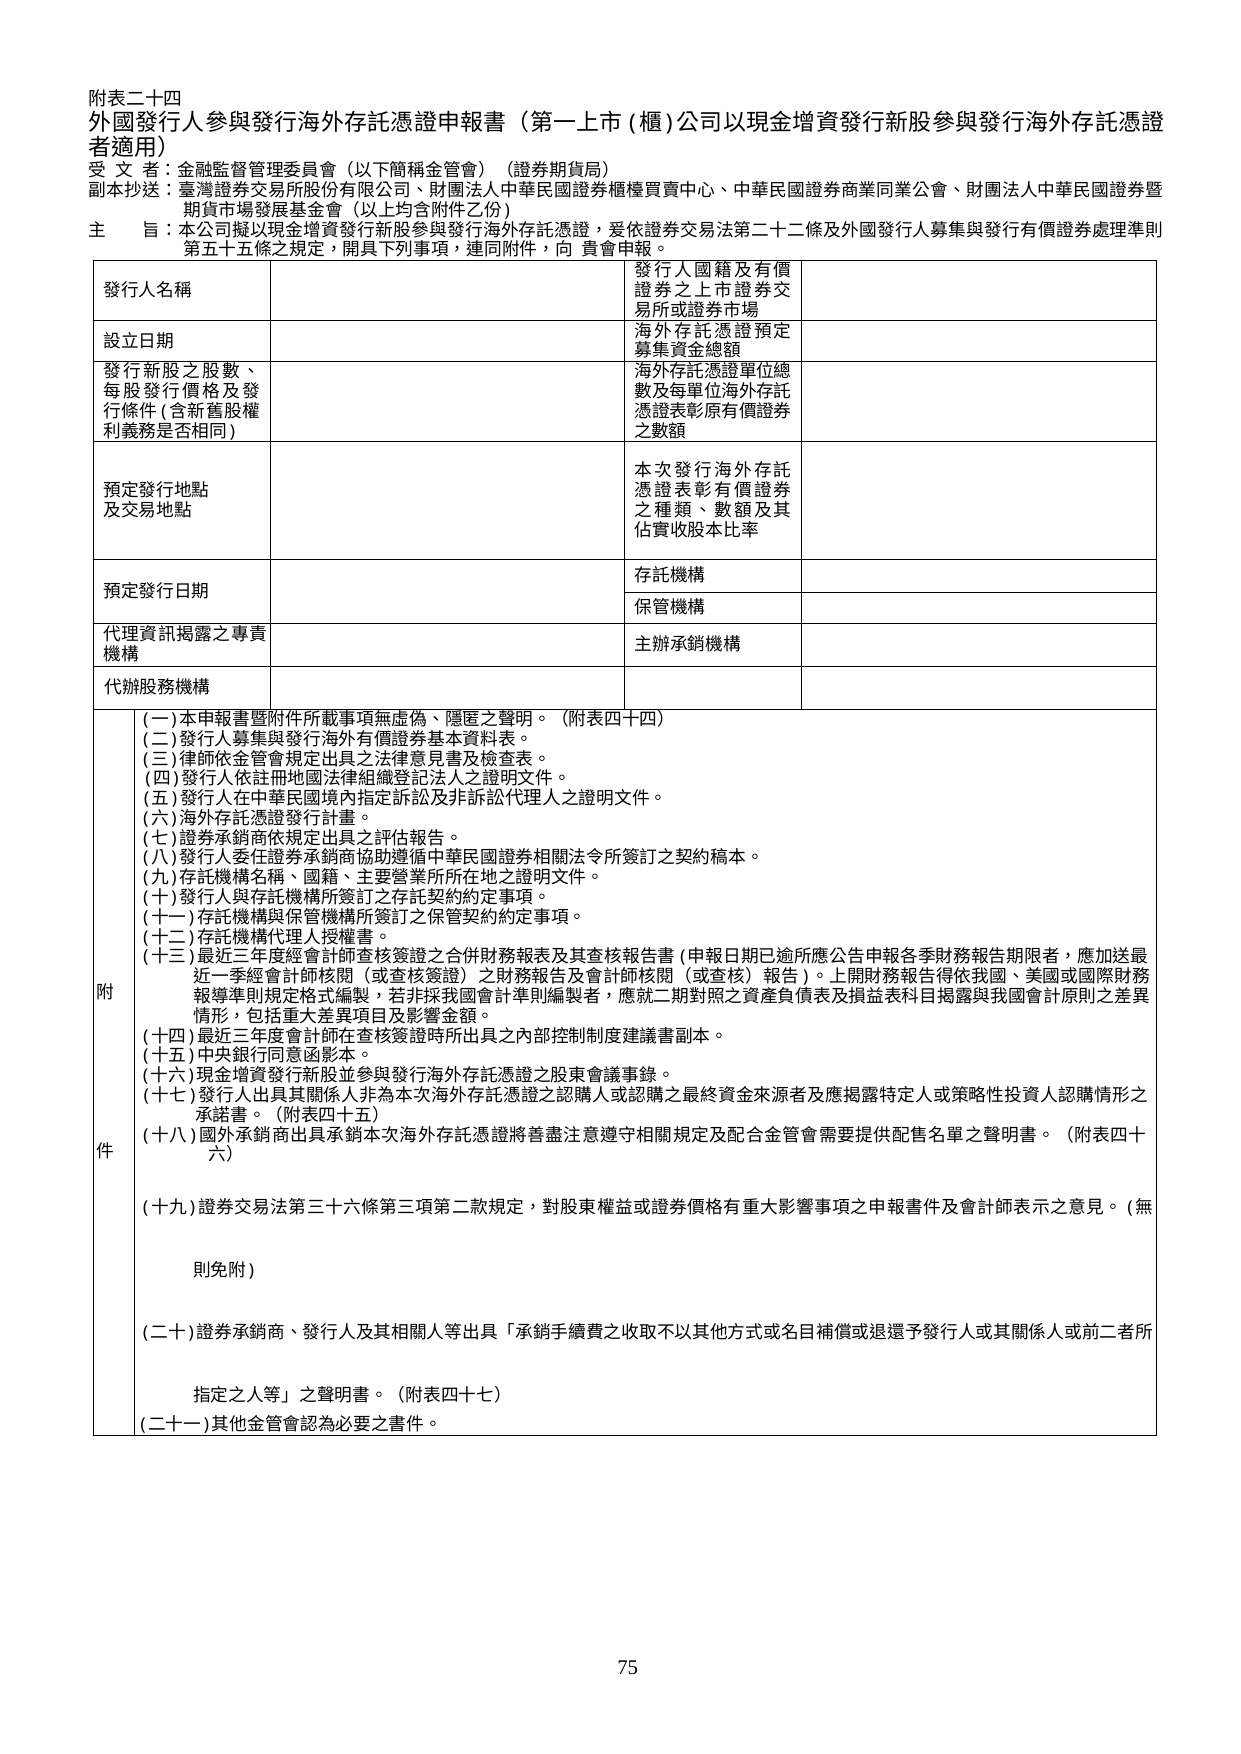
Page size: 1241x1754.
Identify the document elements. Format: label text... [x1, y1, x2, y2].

table_cell [802, 321, 1156, 361]
table_cell 發行新股之股數、每股發行價格及發行條件(含新舊股權利義務是否相同) [94, 362, 270, 441]
table_cell [271, 624, 624, 666]
table_cell 預定發行日期 [94, 560, 270, 623]
table_cell [802, 560, 1156, 592]
table_cell 附 件 [94, 710, 134, 1434]
table_cell 保管機構 [625, 593, 801, 623]
table_cell [802, 442, 1156, 559]
table_cell 主辦承銷機構 [625, 624, 801, 666]
table_cell [802, 362, 1156, 441]
text 外國發行人參與發行海外存託憑證申報書（第一上市(櫃)公司以現金增資發行新股參與發行海外存託憑證者適用） [89, 111, 1166, 161]
text 副本抄送：臺灣證券交易所股份有限公司、財團法人中華民國證券櫃檯買賣中心、中華民國證券商業同業公會、財團法人中華民國證券暨期貨市場發展基金會（以上均含附件乙份) [89, 181, 1166, 220]
table_cell [271, 560, 624, 623]
table_cell 預定發行地點 及交易地點 [94, 442, 270, 559]
table_cell [802, 624, 1156, 666]
table_cell 海外存託憑證單位總數及每單位海外存託憑證表彰原有價證券之數額 [625, 362, 801, 441]
table_cell [802, 593, 1156, 623]
table_cell (一)本申報書暨附件所載事項無虛偽、隱匿之聲明。（附表四十四） (二)發行人募集與發行海外有價證券基本資料表。 (三)律師依金管會規定出具之法律意見書及檢查表。 (四)發行人依註冊地國法律組織登記法人之證明文件。 (五)發行人在中華民國境內指定訴訟及非訴訟代理人之證明文件。 (六)海外存託憑證發行計畫。 (七)證券承銷商依規定出具之評估報告。 (八)發行人委任證券承銷商協助遵循中華民國證券相關法令所簽訂之契約稿本。 (九)存託機構名稱、國籍、主要營業所所在地之證明文件。 (十)發行人與存託機構所簽訂之存託契約約定事項。 (十一)存託機構與保管機構所簽訂之保管契約約定事項。 (十二)存託機構代理人授權書。 (十三)最近三年度經會計師查核簽證之合併財務報表及其查核報告書(申報日期已逾所應公告申報各季財務報告期限者，應加送最近一季經會計師核閱（或查核簽證）之財務報告及會計師核閱（或查核）報告)。上開財務報告得依我國、美國或國際財務報導準則規定格式編製，若非採我國會計準則編製者，應就二期對照之資產負債表及損益表科目揭露與我國會計原則之差異情形，包括重大差異項目及影響金額。 (十四)最近三年度會計師在查核簽證時所出具之內部控制制度建議書副本。 (十五)中央銀行同意函影本。 (十六)現金增資發行新股並參與發行海外存託憑證之股東會議事錄。 (十七)發行人出具其關係人非為本次海外存託憑證之認購人或認購之最終資金來源者及應揭露特定人或策略性投資人認購情形之承諾書。（附表四十五） (十八)國外承銷商出具承銷本次海外存託憑證將善盡注意遵守相關規定及配合金管會需要提供配售名單之聲明書。（附表四十六） (十九)證券交易法第三十六條第三項第二款規定，對股東權益或證券價格有重大影響事項之申報書件及會計師表示之意見。(無 則免附) (二十)證券承銷商、發行人及其相關人等出具「承銷手續費之收取不以其他方式或名目補償或退還予發行人或其關係人或前二者所指定之人等」之聲明書。（附表四十七） (二十一)其他金管會認為必要之書件。 [135, 710, 1156, 1434]
table_cell 本次發行海外存託憑證表彰有價證券之種類、數額及其佔實收股本比率 [625, 442, 801, 559]
table_cell 設立日期 [94, 321, 270, 361]
table_cell 代理資訊揭露之專責機構 [94, 624, 270, 666]
table_cell [271, 321, 624, 361]
table_cell [271, 442, 624, 559]
table_header 發行人國籍及有價證券之上市證券交易所或證券市場 [625, 261, 801, 320]
table_cell [271, 667, 624, 708]
table_cell [802, 667, 1156, 708]
table_cell 存託機構 [625, 560, 801, 592]
table_cell [625, 667, 801, 708]
text 受 文 者：金融監督管理委員會（以下簡稱金管會）（證券期貨局） [89, 161, 1166, 181]
table_header [802, 261, 1156, 320]
text 附表二十四 [89, 84, 1166, 111]
table_header [271, 261, 624, 320]
text 主 旨：本公司擬以現金增資發行新股參與發行海外存託憑證，爰依證券交易法第二十二條及外國發行人募集與發行有價證券處理準則第五十五條之規定，開具下列事項，連同附件，向 貴會申報。 [89, 220, 1166, 260]
table_cell 代辦股務機構 [94, 667, 270, 708]
table_header 發行人名稱 [94, 261, 270, 320]
table_cell 海外存託憑證預定募集資金總額 [625, 321, 801, 361]
table_cell [271, 362, 624, 441]
